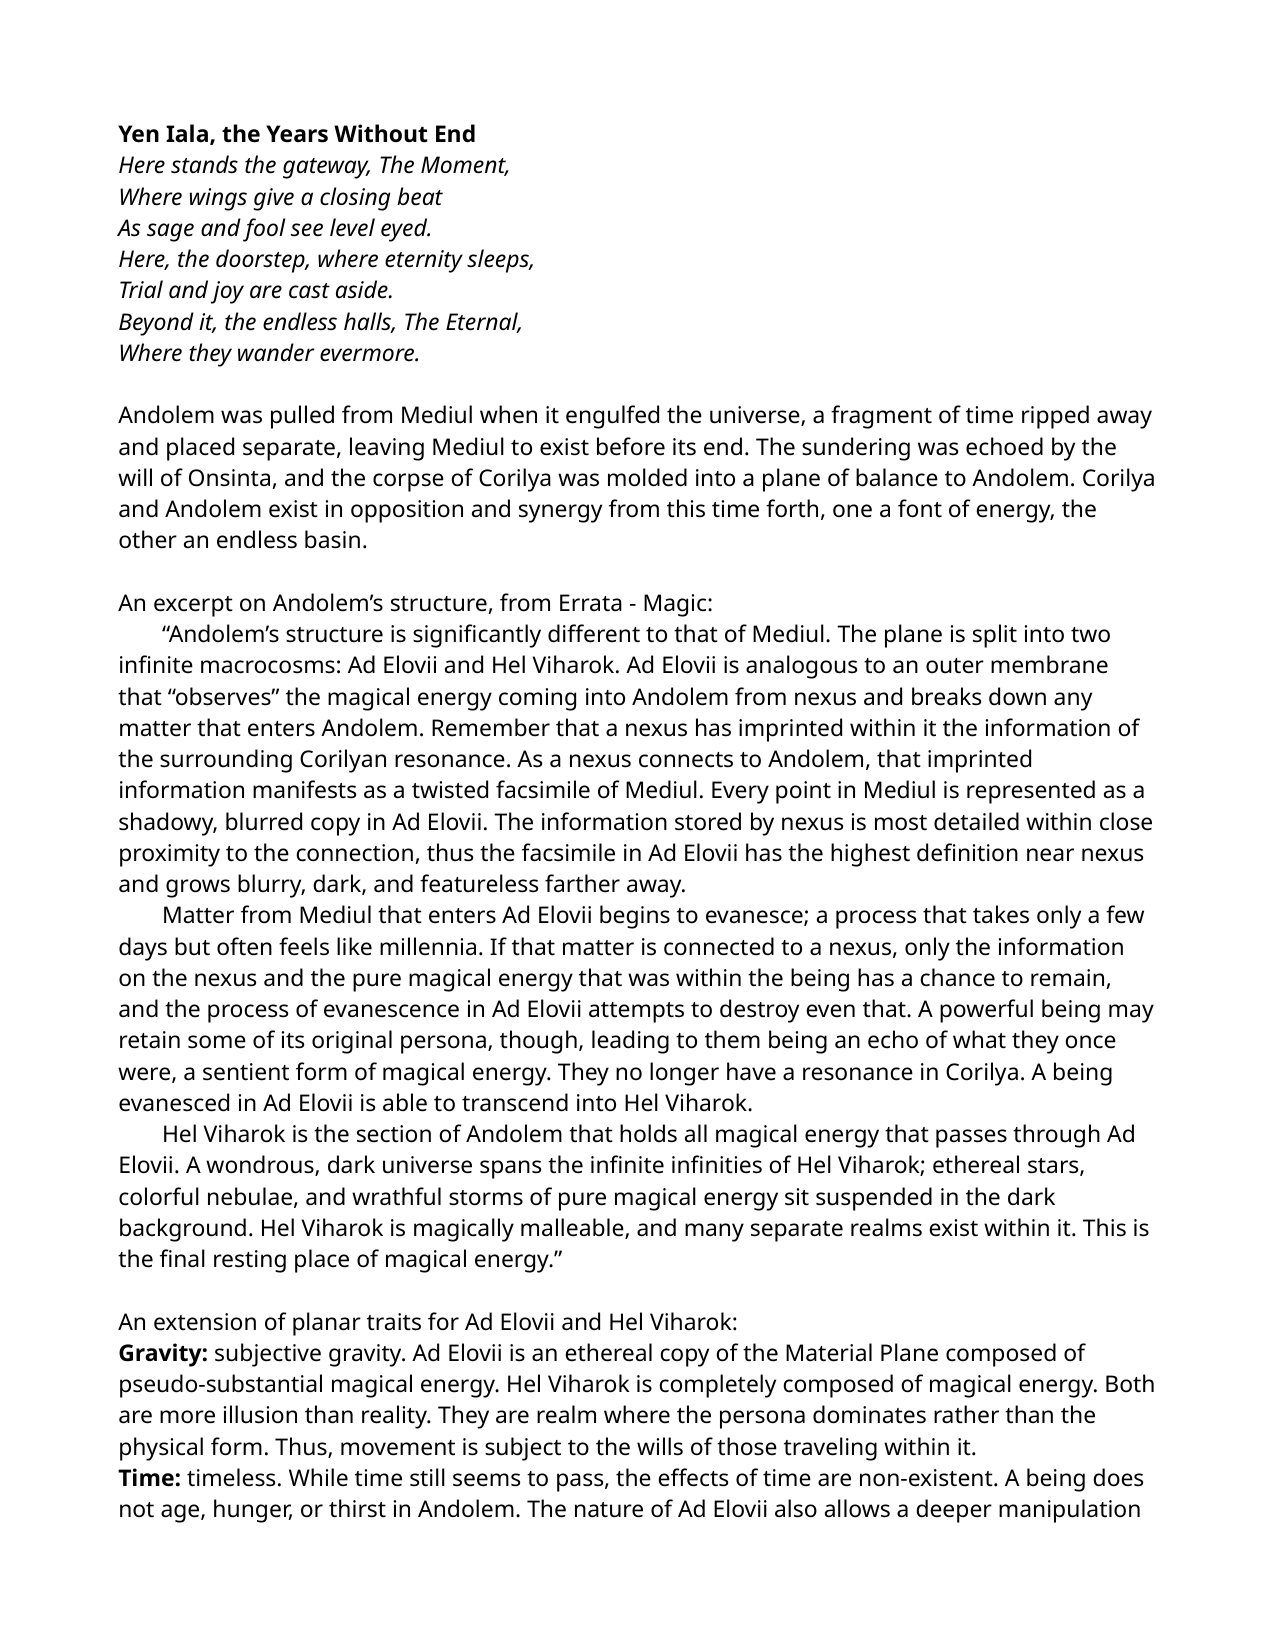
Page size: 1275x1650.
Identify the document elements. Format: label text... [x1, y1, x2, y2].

text Hel Viharok is the section of Andolem that holds all magical energy that passes through Ad Elovii. A wondrous, dark universe spans the infinite infinities of Hel Viharok; ethereal stars, colorful nebulae, and wrathful storms of pure magical energy sit suspended in the dark background. Hel Viharok is magically malleable, and many separate realms exist within it. This is the final resting place of magical energy.” [118, 1118, 1157, 1274]
text Where they wander evermore. [118, 337, 1157, 368]
text As sage and fool see level eyed. [118, 212, 1157, 243]
text Here, the doorstep, where eternity sleeps, [118, 243, 1157, 274]
text Matter from Mediul that enters Ad Elovii begins to evanesce; a process that takes only a few days but often feels like millennia. If that matter is connected to a nexus, only the information on the nexus and the pure magical energy that was within the being has a chance to remain, and the process of evanescence in Ad Elovii attempts to destroy even that. A powerful being may retain some of its original persona, though, leading to them being an echo of what they once were, a sentient form of magical energy. They no longer have a resonance in Corilya. A being evanesced in Ad Elovii is able to transcend into Hel Viharok. [118, 899, 1157, 1118]
text An excerpt on Andolem’s structure, from Errata - Magic: [118, 587, 1157, 618]
text Time: timeless. While time still seems to pass, the effects of time are non-existent. A being does not age, hunger, or thirst in Andolem. The nature of Ad Elovii also allows a deeper manipulation [118, 1462, 1157, 1524]
text Andolem was pulled from Mediul when it engulfed the universe, a fragment of time ripped away and placed separate, leaving Mediul to exist before its end. The sundering was echoed by the will of Onsinta, and the corpse of Corilya was molded into a plane of balance to Andolem. Corilya and Andolem exist in opposition and synergy from this time forth, one a font of energy, the other an endless basin. [118, 399, 1157, 556]
text Trial and joy are cast aside. [118, 274, 1157, 306]
text Beyond it, the endless halls, The Eternal, [118, 306, 1157, 337]
text “Andolem’s structure is significantly different to that of Mediul. The plane is split into two infinite macrocosms: Ad Elovii and Hel Viharok. Ad Elovii is analogous to an outer membrane that “observes” the magical energy coming into Andolem from nexus and breaks down any matter that enters Andolem. Remember that a nexus has imprinted within it the information of the surrounding Corilyan resonance. As a nexus connects to Andolem, that imprinted information manifests as a twisted facsimile of Mediul. Every point in Mediul is represented as a shadowy, blurred copy in Ad Elovii. The information stored by nexus is most detailed within close proximity to the connection, thus the facsimile in Ad Elovii has the highest definition near nexus and grows blurry, dark, and featureless farther away. [118, 618, 1157, 899]
text Yen Iala, the Years Without End [118, 118, 1157, 149]
text Here stands the gateway, The Moment, [118, 149, 1157, 181]
text Gravity: subjective gravity. Ad Elovii is an ethereal copy of the Material Plane composed of pseudo-substantial magical energy. Hel Viharok is completely composed of magical energy. Both are more illusion than reality. They are realm where the persona dominates rather than the physical form. Thus, movement is subject to the wills of those traveling within it. [118, 1337, 1157, 1462]
text An extension of planar traits for Ad Elovii and Hel Viharok: [118, 1306, 1157, 1337]
text Where wings give a closing beat [118, 181, 1157, 212]
